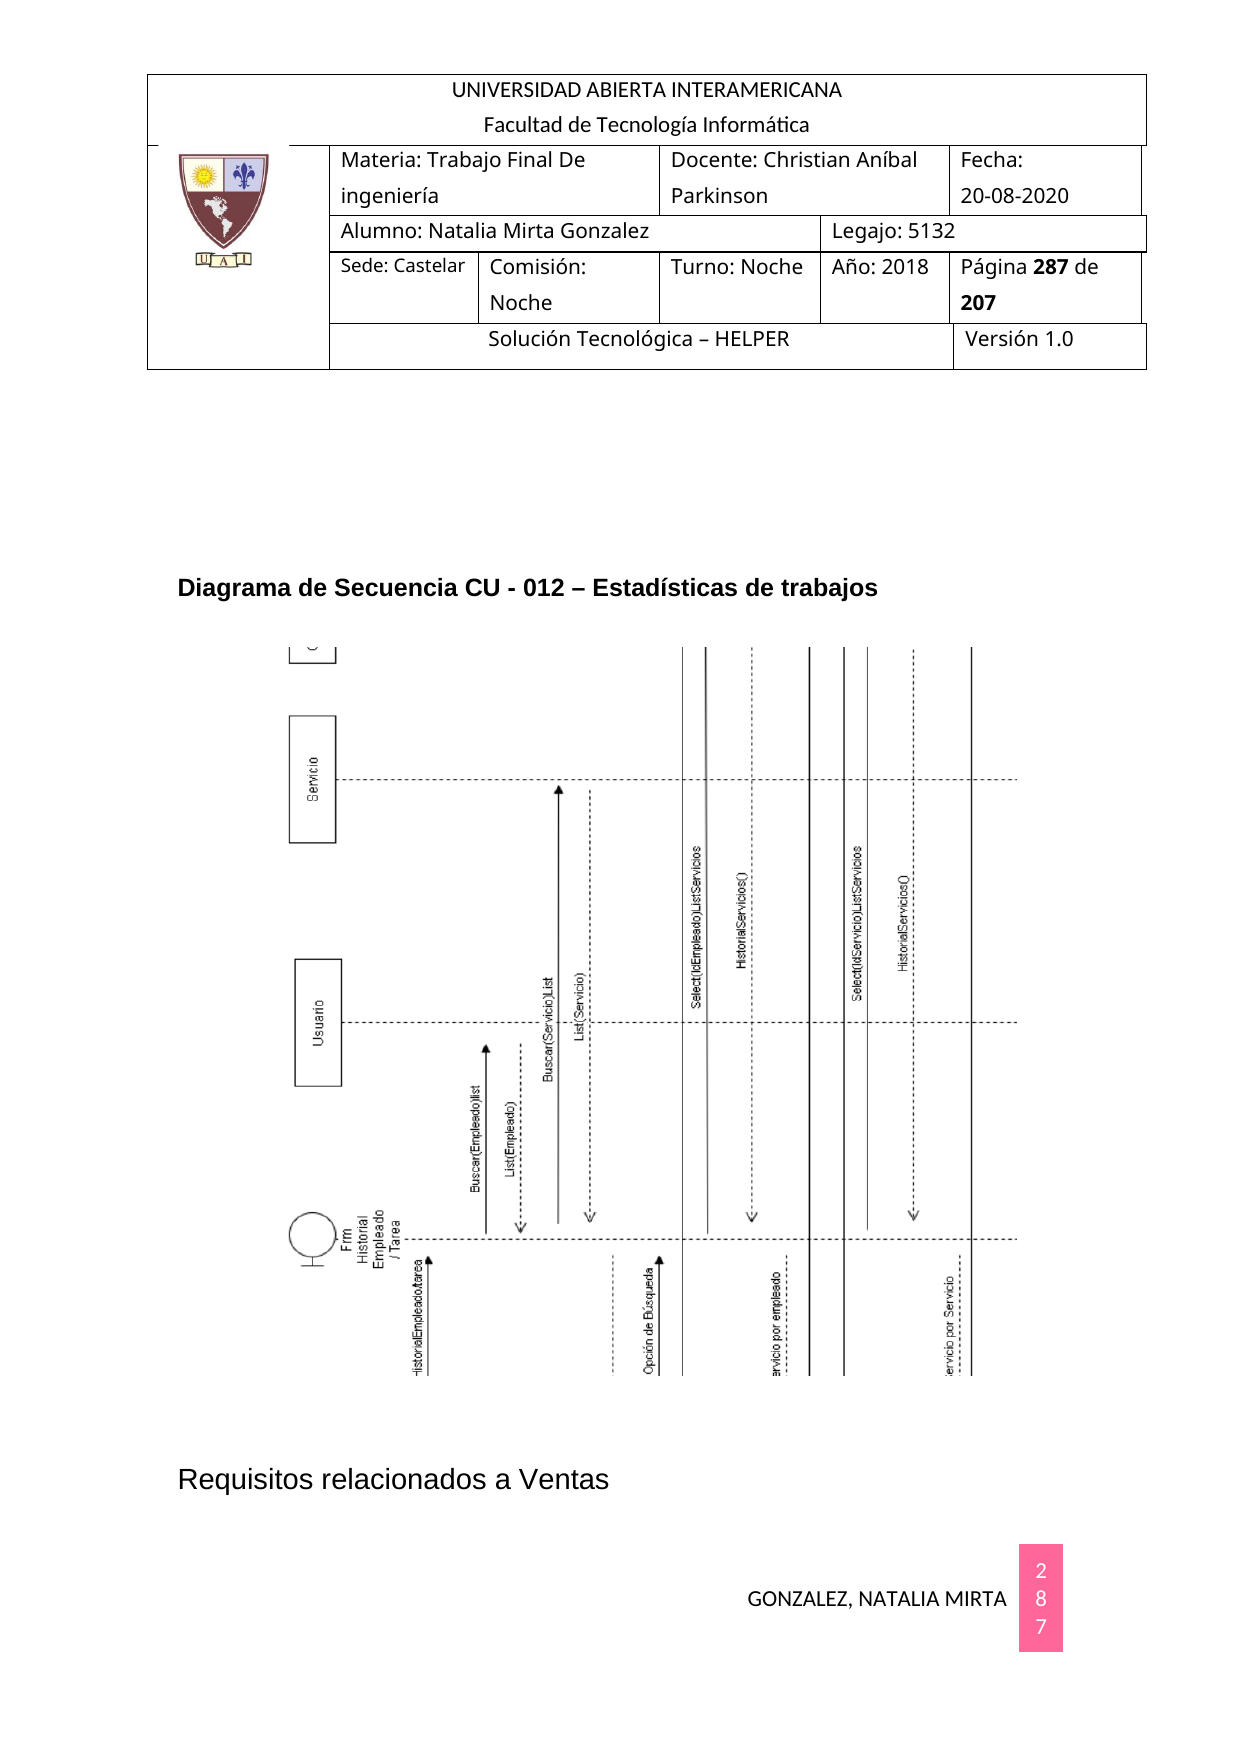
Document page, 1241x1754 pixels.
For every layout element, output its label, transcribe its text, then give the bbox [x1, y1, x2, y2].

subtitle Diagrama de Secuencia CU - 012 – Estadísticas de trabajos [177, 573, 1063, 602]
subtitle Requisitos relacionados a Ventas [177, 1462, 1063, 1495]
